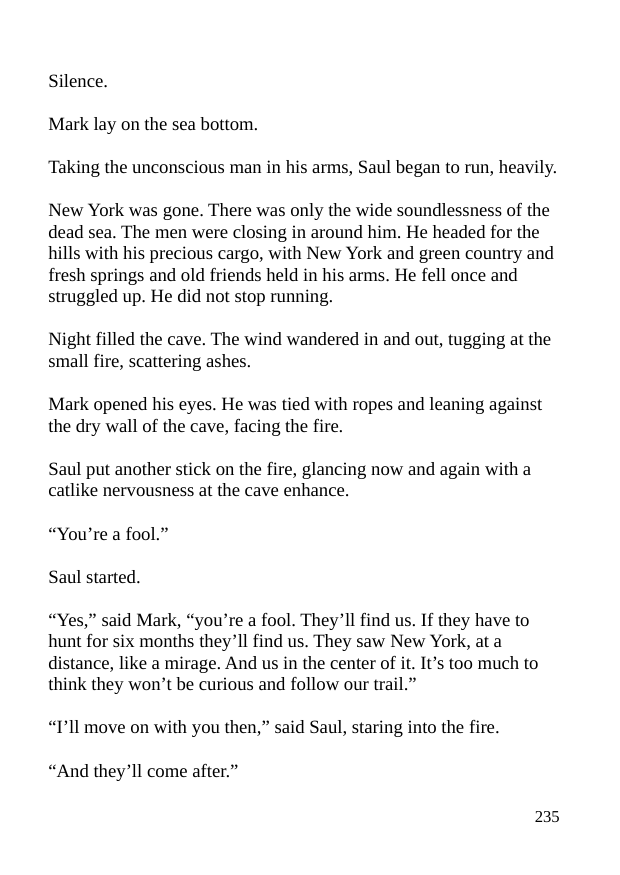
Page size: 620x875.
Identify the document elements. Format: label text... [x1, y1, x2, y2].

text Silence. Mark lay on the sea bottom. Taking the unconscious man in his arms, Saul began to run, heavily. New York was gone. There was only the wide soundlessness of the dead sea. The men were closing in around him. He headed for the hills with his precious cargo, with New York and green country and fresh springs and old friends held in his arms. He fell once and struggled up. He did not stop running. Night filled the cave. The wind wandered in and out, tugging at the small fire, scattering ashes. Mark opened his eyes. He was tied with ropes and leaning against the dry wall of the cave, facing the fire. Saul put another stick on the fire, glancing now and again with a catlike nervousness at the cave enhance. “You’re a fool.” Saul started. “Yes,” said Mark, “you’re a fool. They’ll find us. If they have to hunt for six months they’ll find us. They saw New York, at a distance, like a mirage. And us in the center of it. It’s too much to think they won’t be curious and follow our trail.” “I’ll move on with you then,” said Saul, staring into the fire. “And they’ll come after.” [48, 48, 559, 781]
